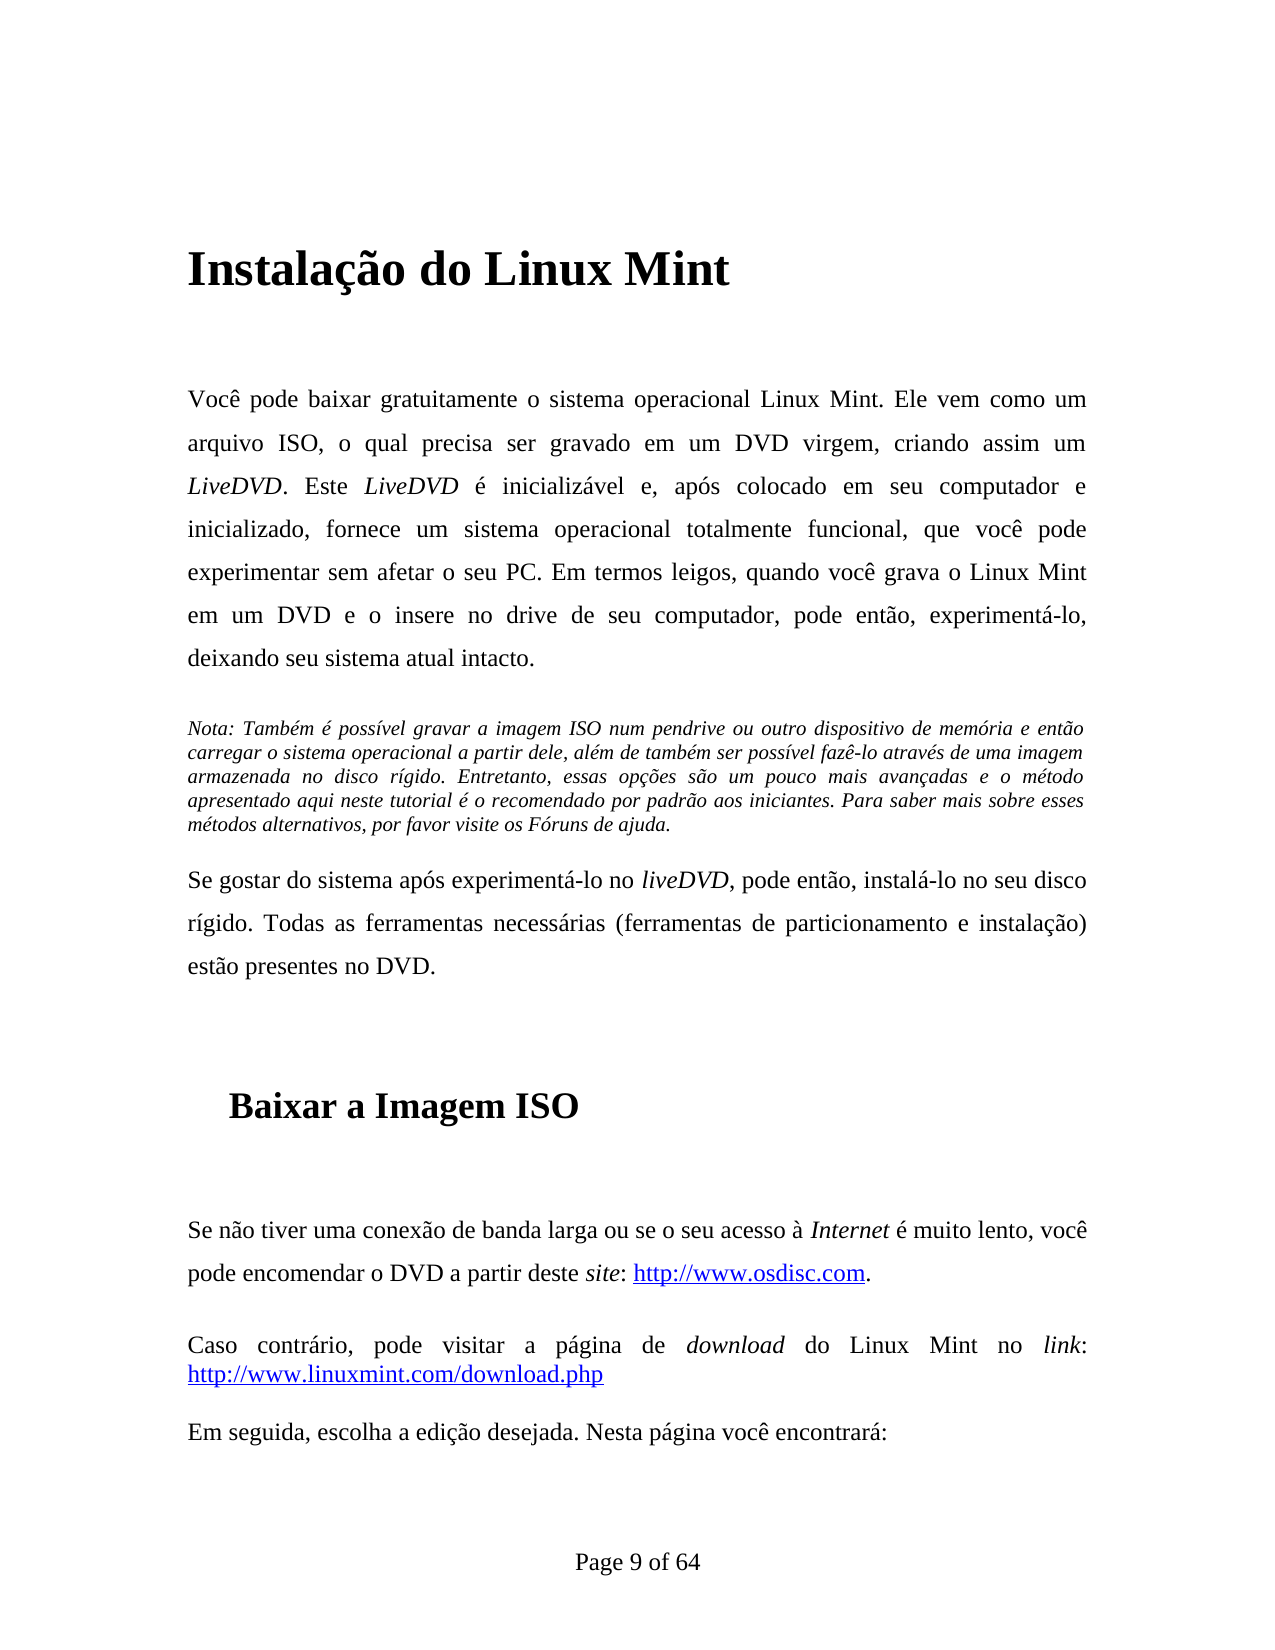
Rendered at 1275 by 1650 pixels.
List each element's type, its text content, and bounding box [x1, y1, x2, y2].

text Nota: Também é possível gravar a imagem ISO num pendrive ou outro dispositivo de memória e então carregar o sistema operacional a partir dele, além de também ser possível fazê-lo através de uma imagem armazenada no disco rígido. Entretanto, essas opções são um pouco mais avançadas e o método apresentado aqui neste tutorial é o recomendado por padrão aos iniciantes. Para saber mais sobre esses métodos alternativos, por favor visite os Fóruns de ajuda. [187, 716, 1087, 836]
text Em seguida, escolha a edição desejada. Nesta página você encontrará: [187, 1417, 1087, 1446]
subtitle Baixar a Imagem ISO [187, 1083, 1087, 1126]
text Se não tiver uma conexão de banda larga ou se o seu acesso à Internet é muito lento, você pode encomendar o DVD a partir deste site: http://www.osdisc.com. [187, 1215, 1087, 1287]
text Se gostar do sistema após experimentá-lo no liveDVD, pode então, instalá-lo no seu disco rígido. Todas as ferramentas necessárias (ferramentas de particionamento e instalação) estão presentes no DVD. [187, 865, 1087, 980]
text Caso contrário, pode visitar a página de download do Linux Mint no link: http://www.linuxmint.com/download.php [187, 1330, 1087, 1388]
subtitle Instalação do Linux Mint [187, 238, 1087, 296]
text Você pode baixar gratuitamente o sistema operacional Linux Mint. Ele vem como um arquivo ISO, o qual precisa ser gravado em um DVD virgem, criando assim um LiveDVD. Este LiveDVD é inicializável e, após colocado em seu computador e inicializado, fornece um sistema operacional totalmente funcional, que você pode experimentar sem afetar o seu PC. Em termos leigos, quando você grava o Linux Mint em um DVD e o insere no drive de seu computador, pode então, experimentá-lo, deixando seu sistema atual intacto. [187, 384, 1087, 672]
